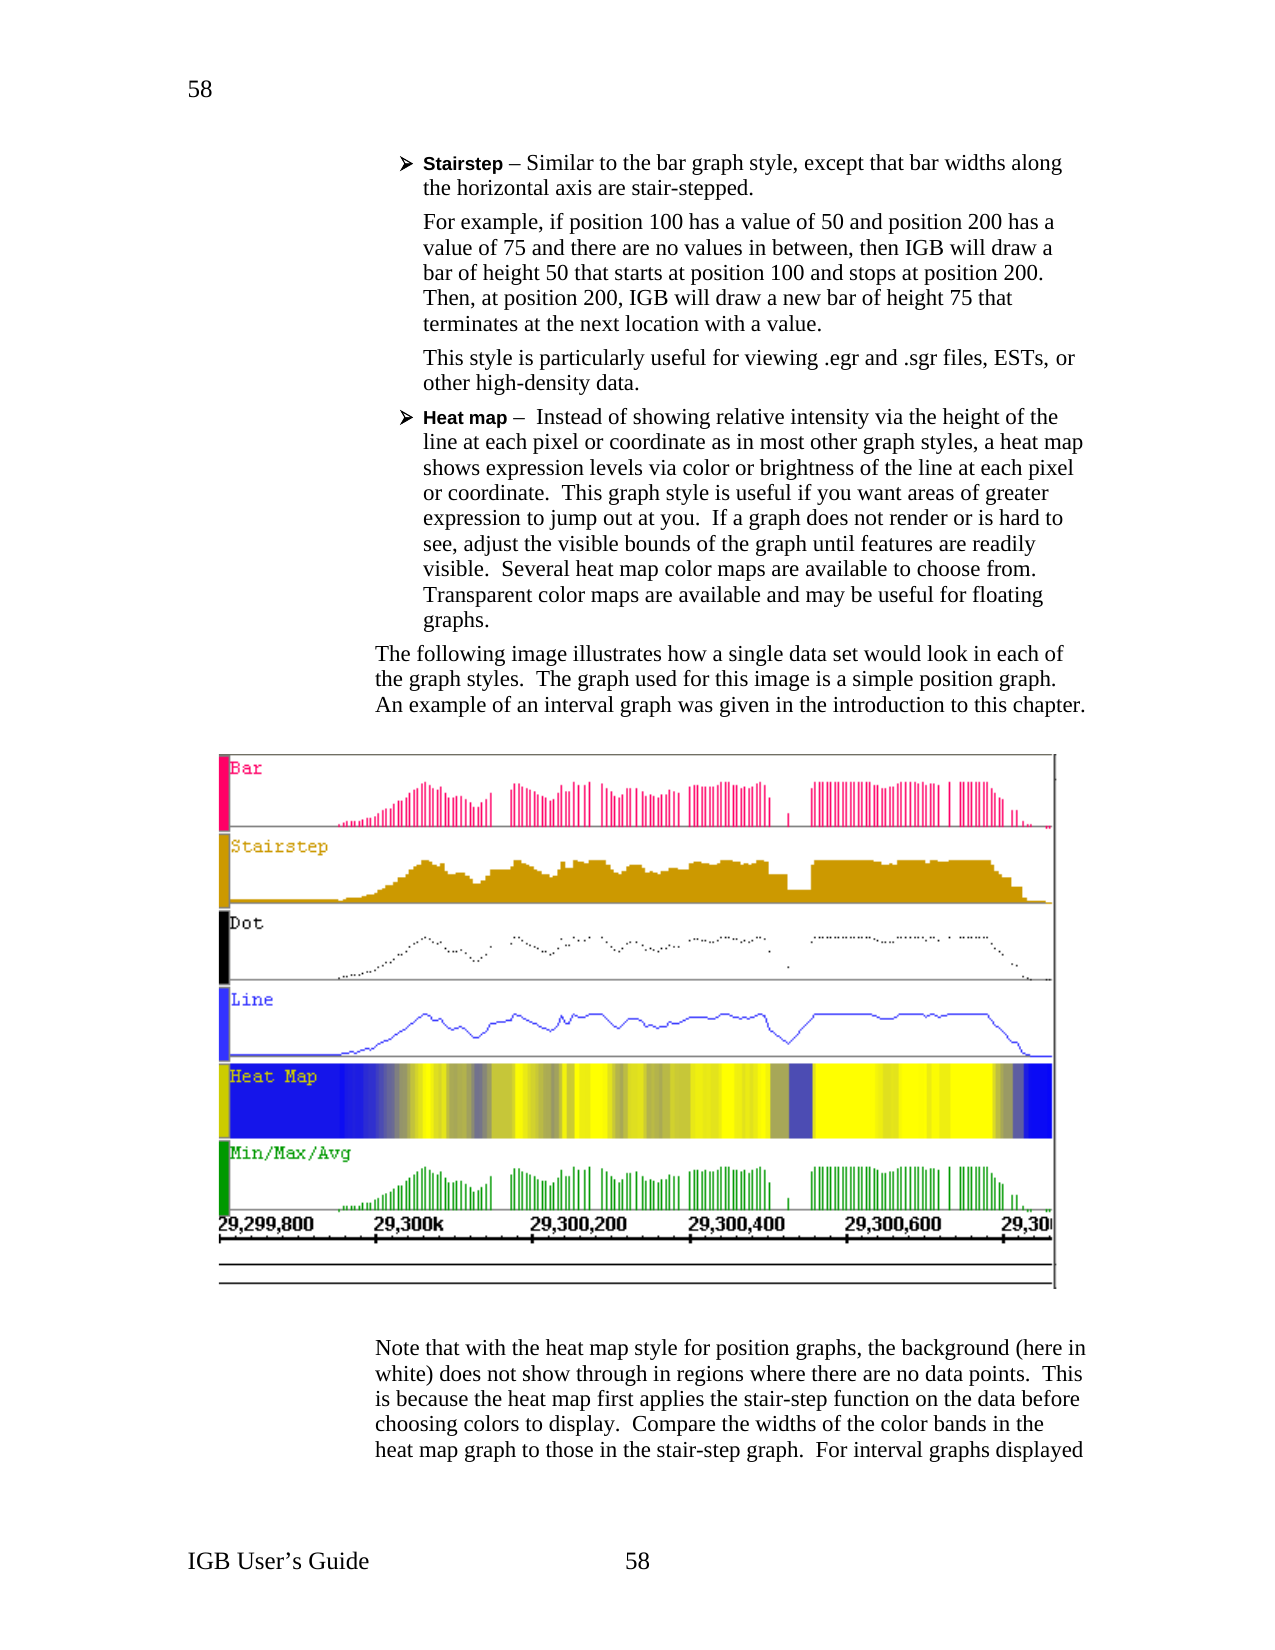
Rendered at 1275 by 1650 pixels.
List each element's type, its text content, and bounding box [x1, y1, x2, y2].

list For example, if position 100 has a value of 50 and position 200 has a value of 75 and there are no values in between, then IGB will draw a bar of height 50 that starts at position 100 and stops at position 200. Then, at position 200, IGB will draw a new bar of height 75 that terminates at the next location with a value. [399, 209, 1087, 336]
list Heat map – Instead of showing relative intensity via the height of the line at each pixel or coordinate as in most other graph styles, a heat map shows expression levels via color or brightness of the line at each pixel or coordinate. This graph style is useful if you want areas of greater expression to jump out at you. If a graph does not render or is hard to see, adjust the visible bounds of the graph until features are readily visible. Several heat map color maps are available to choose from. Transparent color maps are available and may be useful for floating graphs. [399, 404, 1087, 632]
list This style is particularly useful for viewing .egr and .sgr files, ESTs, or other high-density data. [399, 344, 1087, 395]
list Stairstep – Similar to the bar graph style, except that bar widths along the horizontal axis are stair-stepped. [399, 150, 1087, 201]
picture [218, 754, 1057, 1289]
text Note that with the heat map style for position graphs, the background (here in white) does not show through in regions where there are no data points. This is because the heat map first applies the stair-step function on the data before choosing colors to display. Compare the widths of the color bands in the heat map graph to those in the stair-step graph. For interval graphs displayed [375, 1335, 1087, 1462]
text The following image illustrates how a single data set would look in each of the graph styles. The graph used for this image is a simple position graph. An example of an interval graph was given in the introduction to this chapter. [375, 641, 1087, 717]
